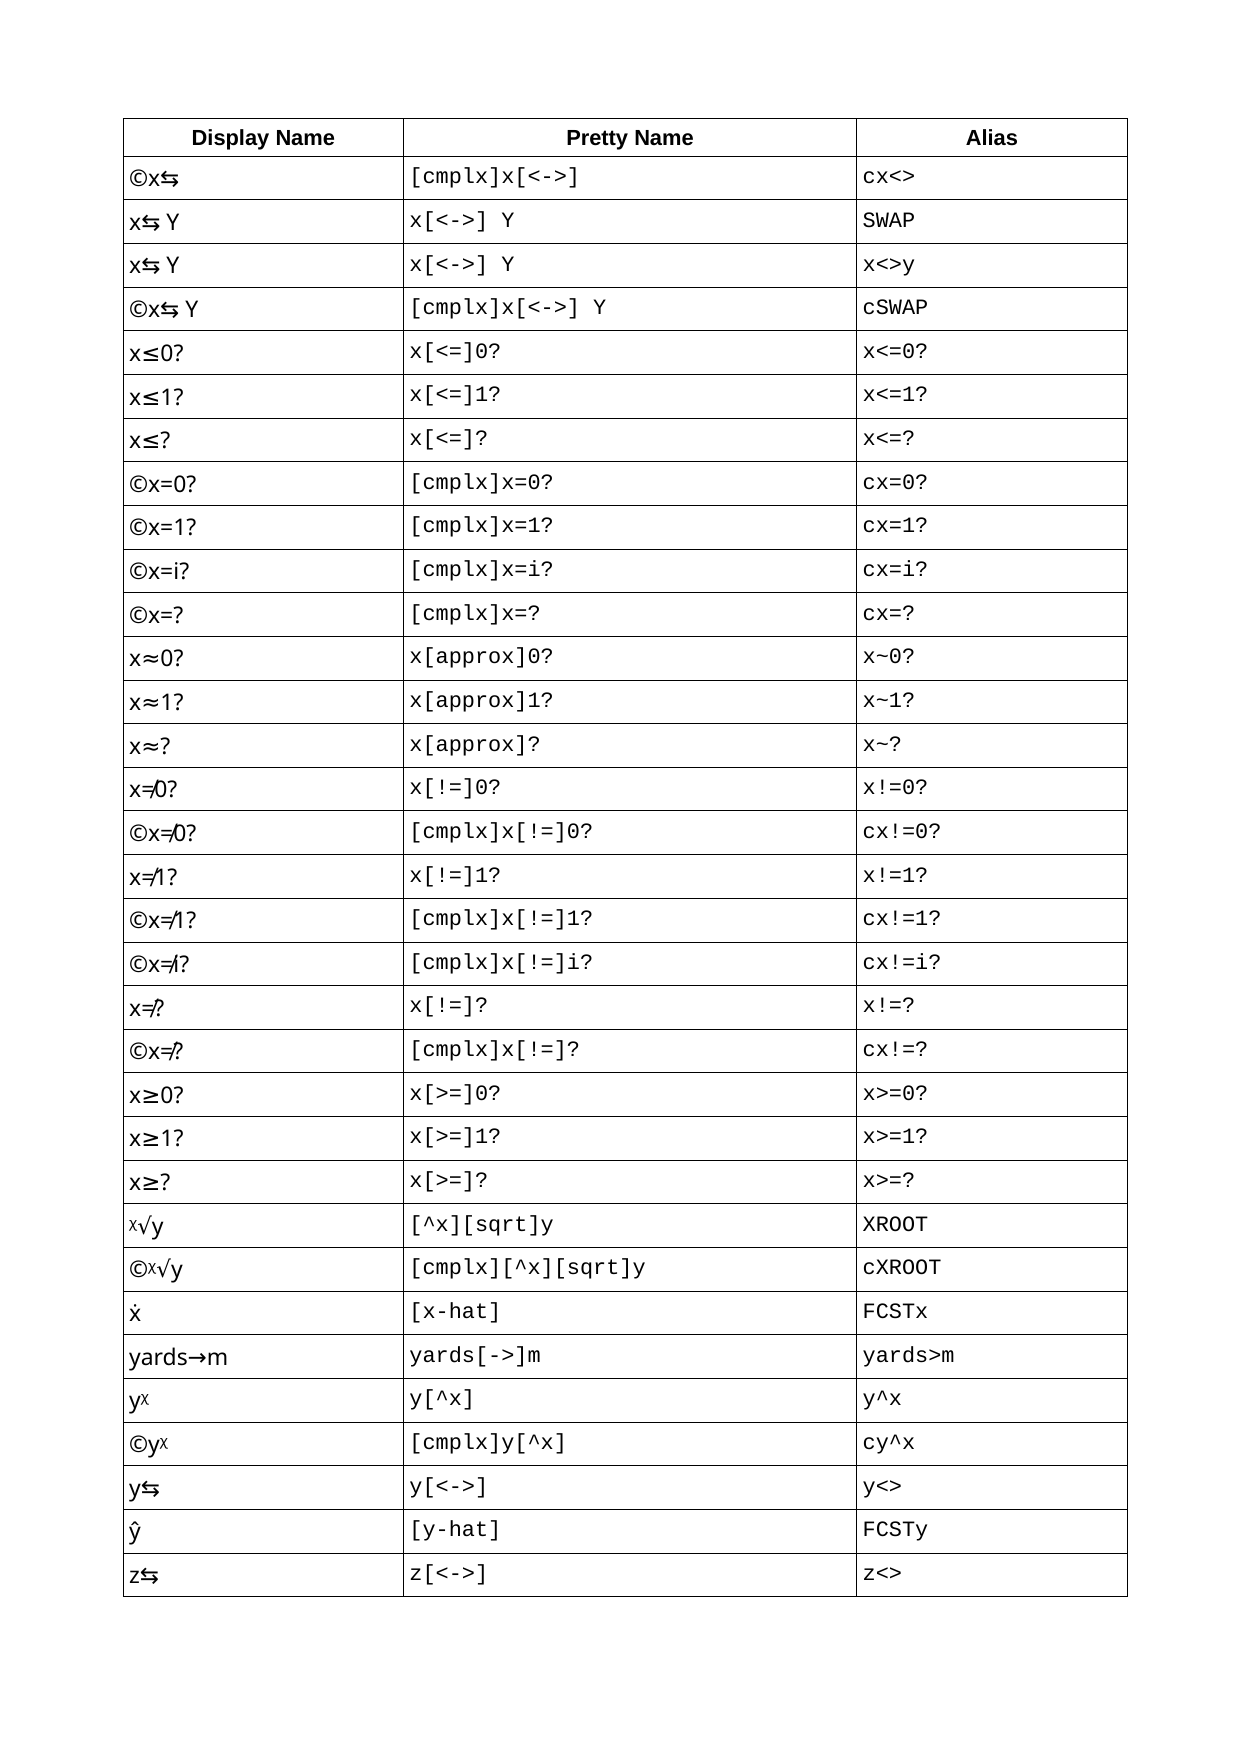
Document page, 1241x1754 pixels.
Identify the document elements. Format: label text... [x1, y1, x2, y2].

table_cell FCSTx [857, 1292, 1127, 1334]
table_cell x[>=]0? [404, 1073, 856, 1116]
table_cell ©x≠0? [124, 811, 403, 854]
table_cell x<=1? [857, 375, 1127, 418]
table_cell ©x=i? [124, 550, 403, 592]
table_cell ŷ [124, 1510, 403, 1552]
table_cell x~0? [857, 637, 1127, 679]
table_cell cXROOT [857, 1248, 1127, 1291]
table_cell z[<->] [404, 1554, 856, 1596]
table_cell x~1? [857, 681, 1127, 723]
table_cell ©yᵡ [124, 1423, 403, 1465]
table_cell x≤0? [124, 331, 403, 374]
table_header Display Name [124, 119, 403, 156]
table_cell x[<->] Y [404, 200, 856, 243]
table_cell x<>y [857, 244, 1127, 287]
table_cell yards>m [857, 1335, 1127, 1378]
table_cell x⇆ Y [124, 244, 403, 287]
table_cell x≈0? [124, 637, 403, 679]
table_header Alias [857, 119, 1127, 156]
table_cell cx!=? [857, 1030, 1127, 1072]
table_cell x≥0? [124, 1073, 403, 1116]
table_cell x!=0? [857, 768, 1127, 810]
table_cell cx!=i? [857, 943, 1127, 985]
table_cell x!=1? [857, 855, 1127, 898]
table_cell cx!=1? [857, 899, 1127, 941]
table_cell ©x=1? [124, 506, 403, 548]
table_cell y[<->] [404, 1466, 856, 1509]
table_cell yards[->]m [404, 1335, 856, 1378]
table_cell ©x=0? [124, 462, 403, 505]
table_cell [^x][sqrt]y [404, 1204, 856, 1247]
table_cell x[approx]? [404, 724, 856, 767]
table_cell z⇆ [124, 1554, 403, 1596]
table_cell [cmplx]x[<->] Y [404, 288, 856, 330]
table_cell ©x≠i? [124, 943, 403, 985]
table_cell [cmplx]x[!=]i? [404, 943, 856, 985]
table_cell ©x≠? [124, 1030, 403, 1072]
table_cell ©x≠1? [124, 899, 403, 941]
table_cell [cmplx]x=? [404, 593, 856, 636]
table_cell x≈? [124, 724, 403, 767]
table_cell cSWAP [857, 288, 1127, 330]
table_cell [cmplx]x=0? [404, 462, 856, 505]
table_cell x≠1? [124, 855, 403, 898]
table_cell x[>=]1? [404, 1117, 856, 1159]
table_cell x≤? [124, 419, 403, 461]
table_cell x>=0? [857, 1073, 1127, 1116]
table_cell yards→m [124, 1335, 403, 1378]
table_cell x≥? [124, 1161, 403, 1203]
table_cell z<> [857, 1554, 1127, 1596]
table_cell ©x⇆ Y [124, 288, 403, 330]
table_cell cy^x [857, 1423, 1127, 1465]
table_cell cx=? [857, 593, 1127, 636]
table_cell y<> [857, 1466, 1127, 1509]
table_cell [cmplx]x[!=]? [404, 1030, 856, 1072]
table_cell x~? [857, 724, 1127, 767]
table_cell x[approx]1? [404, 681, 856, 723]
table_cell yᵡ [124, 1379, 403, 1421]
table_cell [cmplx][^x][sqrt]y [404, 1248, 856, 1291]
table_cell cx<> [857, 157, 1127, 199]
table_cell x>=1? [857, 1117, 1127, 1159]
table_cell x⇆ Y [124, 200, 403, 243]
table_cell x≠? [124, 986, 403, 1029]
table_cell x<=? [857, 419, 1127, 461]
table_cell ©x⇆ [124, 157, 403, 199]
table_cell x[!=]1? [404, 855, 856, 898]
table_cell y[^x] [404, 1379, 856, 1421]
table_cell XROOT [857, 1204, 1127, 1247]
table_cell y^x [857, 1379, 1127, 1421]
table_cell ©x=? [124, 593, 403, 636]
table_cell x[approx]0? [404, 637, 856, 679]
table_cell ©ᵡ√y [124, 1248, 403, 1291]
table_cell [cmplx]x[!=]1? [404, 899, 856, 941]
table_cell cx=0? [857, 462, 1127, 505]
table_cell ᵡ√y [124, 1204, 403, 1247]
table_cell [cmplx]x[<->] [404, 157, 856, 199]
table_cell x!=? [857, 986, 1127, 1029]
table_cell [cmplx]x[!=]0? [404, 811, 856, 854]
table_cell FCSTy [857, 1510, 1127, 1552]
table_cell cx=i? [857, 550, 1127, 592]
table_cell x[<=]1? [404, 375, 856, 418]
table_cell [cmplx]y[^x] [404, 1423, 856, 1465]
table_cell cx!=0? [857, 811, 1127, 854]
table_cell x≥1? [124, 1117, 403, 1159]
table_cell y⇆ [124, 1466, 403, 1509]
table_cell x≈1? [124, 681, 403, 723]
table_cell x<=0? [857, 331, 1127, 374]
table_cell x[!=]0? [404, 768, 856, 810]
table_cell x≠0? [124, 768, 403, 810]
table_cell x[<=]? [404, 419, 856, 461]
table_cell x[>=]? [404, 1161, 856, 1203]
table_cell x[!=]? [404, 986, 856, 1029]
table_cell x[<->] Y [404, 244, 856, 287]
table_header Pretty Name [404, 119, 856, 156]
table_cell [y-hat] [404, 1510, 856, 1552]
table_cell cx=1? [857, 506, 1127, 548]
table_cell [x-hat] [404, 1292, 856, 1334]
table_cell x[<=]0? [404, 331, 856, 374]
table_cell x>=? [857, 1161, 1127, 1203]
table_cell x≤1? [124, 375, 403, 418]
table_cell [cmplx]x=i? [404, 550, 856, 592]
table_cell SWAP [857, 200, 1127, 243]
table_cell ẋ [124, 1292, 403, 1334]
table_cell [cmplx]x=1? [404, 506, 856, 548]
